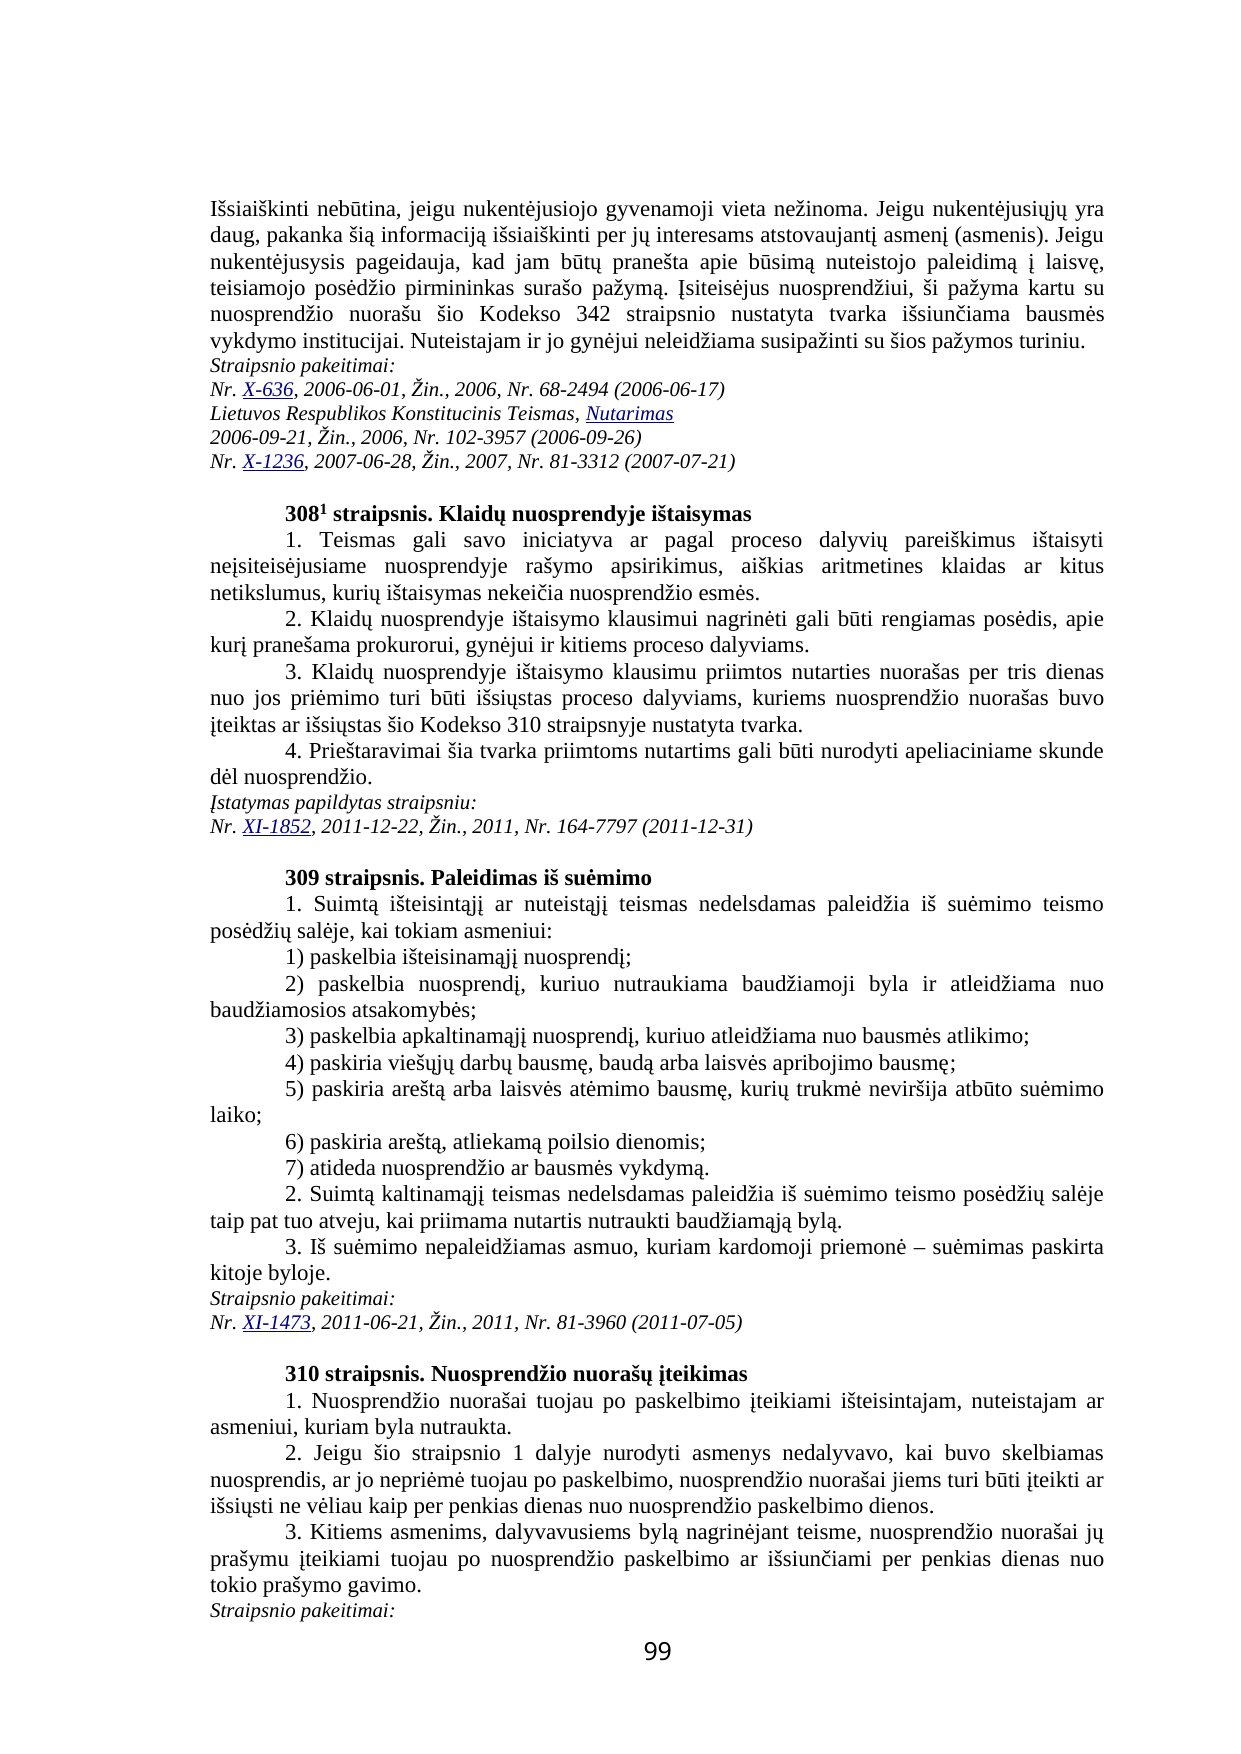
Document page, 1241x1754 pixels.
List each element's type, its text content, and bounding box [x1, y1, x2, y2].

text Straipsnio pakeitimai: [210, 1286, 1106, 1310]
text 6) paskiria areštą, atliekamą poilsio dienomis; [210, 1128, 1106, 1154]
text Straipsnio pakeitimai: [210, 1597, 1106, 1622]
text 5) paskiria areštą arba laisvės atėmimo bausmę, kurių trukmė neviršija atbūto suėmimo laiko; [210, 1075, 1106, 1128]
text 2. Jeigu šio straipsnio 1 dalyje nurodyti asmenys nedalyvavo, kai buvo skelbiamas nuosprendis, ar jo nepriėmė tuojau po paskelbimo, nuosprendžio nuorašai jiems turi būti įteikti ar išsiųsti ne vėliau kaip per penkias dienas nuo nuosprendžio paskelbimo dienos. [210, 1439, 1106, 1518]
text 2. Klaidų nuosprendyje ištaisymo klausimui nagrinėti gali būti rengiamas posėdis, apie kurį pranešama prokurorui, gynėjui ir kitiems proceso dalyviams. [210, 605, 1106, 658]
text 3. Kitiems asmenims, dalyvavusiems bylą nagrinėjant teisme, nuosprendžio nuorašai jų prašymu įteikiami tuojau po nuosprendžio paskelbimo ar išsiunčiami per penkias dienas nuo tokio prašymo gavimo. [210, 1518, 1106, 1597]
text 4) paskiria viešųjų darbų bausmę, baudą arba laisvės apribojimo bausmę; [210, 1049, 1106, 1075]
text Nr. X-636, 2006-06-01, Žin., 2006, Nr. 68-2494 (2006-06-17) [210, 377, 1106, 401]
text 2006-09-21, Žin., 2006, Nr. 102-3957 (2006-09-26) [210, 425, 1106, 449]
text 7) atideda nuosprendžio ar bausmės vykdymą. [210, 1154, 1106, 1180]
text 1. Teismas gali savo iniciatyva ar pagal proceso dalyvių pareiškimus ištaisyti neįsiteisėjusiame nuosprendyje rašymo apsirikimus, aiškias aritmetines klaidas ar kitus netikslumus, kurių ištaisymas nekeičia nuosprendžio esmės. [210, 526, 1106, 605]
text 3. Iš suėmimo nepaleidžiamas asmuo, kuriam kardomoji priemonė – suėmimas paskirta kitoje byloje. [210, 1233, 1106, 1286]
text 3081 straipsnis. Klaidų nuosprendyje ištaisymas [210, 500, 1106, 526]
text Nr. XI-1852, 2011-12-22, Žin., 2011, Nr. 164-7797 (2011-12-31) [210, 814, 1106, 838]
text Įstatymas papildytas straipsniu: [210, 790, 1106, 814]
text 3. Klaidų nuosprendyje ištaisymo klausimu priimtos nutarties nuorašas per tris dienas nuo jos priėmimo turi būti išsiųstas proceso dalyviams, kuriems nuosprendžio nuorašas buvo įteiktas ar išsiųstas šio Kodekso 310 straipsnyje nustatyta tvarka. [210, 658, 1106, 737]
text 4. Prieštaravimai šia tvarka priimtoms nutartims gali būti nurodyti apeliaciniame skunde dėl nuosprendžio. [210, 737, 1106, 790]
text Išsiaiškinti nebūtina, jeigu nukentėjusiojo gyvenamoji vieta nežinoma. Jeigu nukentėjusiųjų yra daug, pakanka šią informaciją išsiaiškinti per jų interesams atstovaujantį asmenį (asmenis). Jeigu nukentėjusysis pageidauja, kad jam būtų pranešta apie būsimą nuteistojo paleidimą į laisvę, teisiamojo posėdžio pirmininkas surašo pažymą. Įsiteisėjus nuosprendžiui, ši pažyma kartu su nuosprendžio nuorašu šio Kodekso 342 straipsnio nustatyta tvarka išsiunčiama bausmės vykdymo institucijai. Nuteistajam ir jo gynėjui neleidžiama susipažinti su šios pažymos turiniu. [210, 195, 1106, 353]
text 2. Suimtą kaltinamąjį teismas nedelsdamas paleidžia iš suėmimo teismo posėdžių salėje taip pat tuo atveju, kai priimama nutartis nutraukti baudžiamąją bylą. [210, 1180, 1106, 1233]
text Straipsnio pakeitimai: [210, 353, 1106, 377]
text 2) paskelbia nuosprendį, kuriuo nutraukiama baudžiamoji byla ir atleidžiama nuo baudžiamosios atsakomybės; [210, 969, 1106, 1022]
text 1. Suimtą išteisintąjį ar nuteistąjį teismas nedelsdamas paleidžia iš suėmimo teismo posėdžių salėje, kai tokiam asmeniui: [210, 891, 1106, 943]
text 309 straipsnis. Paleidimas iš suėmimo [210, 864, 1106, 891]
text 1. Nuosprendžio nuorašai tuojau po paskelbimo įteikiami išteisintajam, nuteistajam ar asmeniui, kuriam byla nutraukta. [210, 1387, 1106, 1439]
text Lietuvos Respublikos Konstitucinis Teismas, Nutarimas [210, 401, 1106, 425]
text Nr. X-1236, 2007-06-28, Žin., 2007, Nr. 81-3312 (2007-07-21) [210, 449, 1106, 473]
text 310 straipsnis. Nuosprendžio nuorašų įteikimas [210, 1360, 1106, 1387]
text Nr. XI-1473, 2011-06-21, Žin., 2011, Nr. 81-3960 (2011-07-05) [210, 1310, 1106, 1334]
text 3) paskelbia apkaltinamąjį nuosprendį, kuriuo atleidžiama nuo bausmės atlikimo; [210, 1022, 1106, 1049]
text 1) paskelbia išteisinamąjį nuosprendį; [210, 943, 1106, 969]
